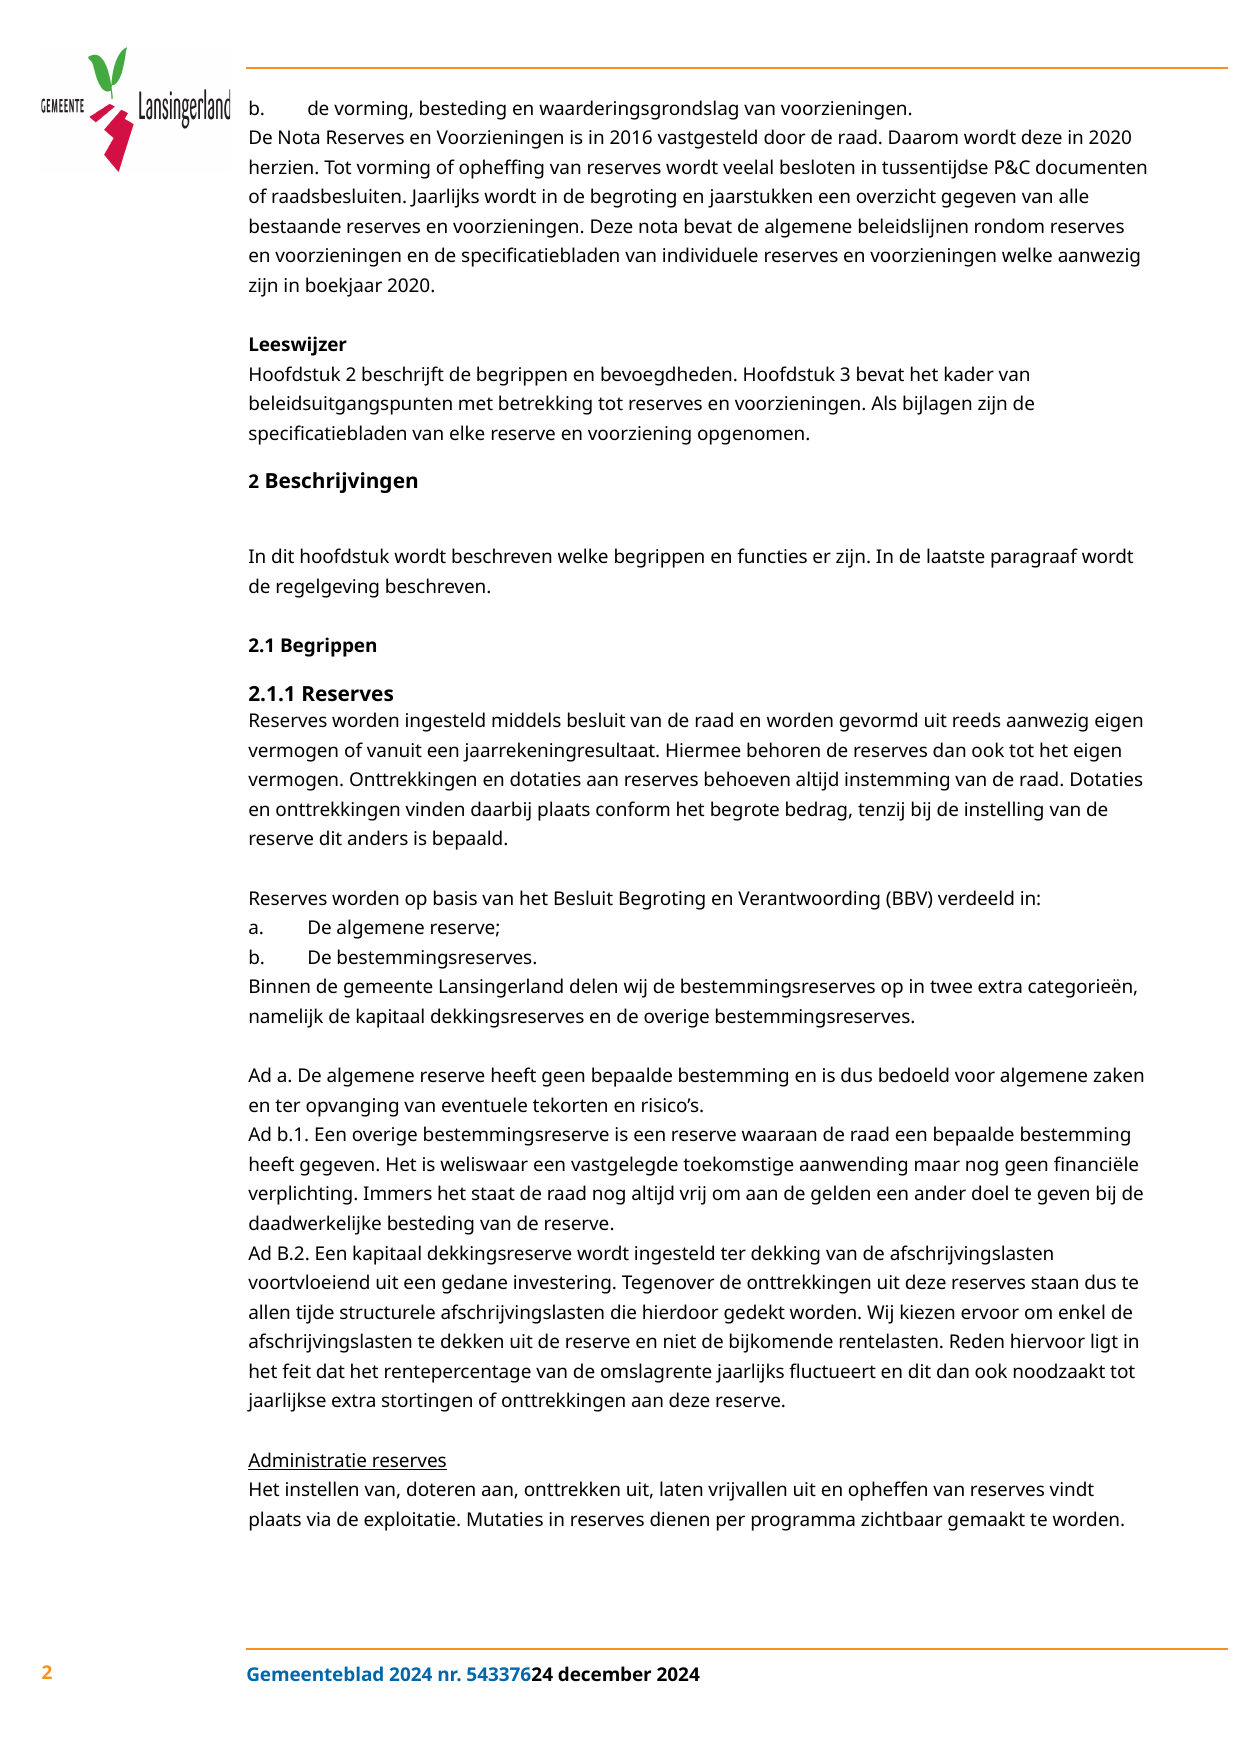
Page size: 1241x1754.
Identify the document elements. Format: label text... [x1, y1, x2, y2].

text Het instellen van, doteren aan, onttrekken uit, laten vrijvallen uit en opheffen van reserves vindt plaats via de exploitatie. Mutaties in reserves dienen per programma zichtbaar gemaakt te worden. [248, 1476, 1152, 1532]
text De Nota Reserves en Voorzieningen is in 2016 vastgesteld door de raad. Daarom wordt deze in 2020 herzien. Tot vorming of opheffing van reserves wordt veelal besloten in tussentijdse P&C documenten of raadsbesluiten. Jaarlijks wordt in de begroting en jaarstukken een overzicht gegeven van alle bestaande reserves en voorzieningen. Deze nota bevat de algemene beleidslijnen rondom reserves en voorzieningen en de specificatiebladen van individuele reserves en voorzieningen welke aanwezig zijn in boekjaar 2020. [248, 124, 1152, 298]
text Hoofdstuk 2 beschrijft de begrippen en bevoegdheden. Hoofdstuk 3 bevat het kader van beleidsuitgangspunten met betrekking tot reserves en voorzieningen. Als bijlagen zijn de specificatiebladen van elke reserve en voorziening opgenomen. [248, 361, 1152, 446]
text Reserves worden ingesteld middels besluit van de raad en worden gevormd uit reeds aanwezig eigen vermogen of vanuit een jaarrekeningresultaat. Hiermee behoren de reserves dan ook tot het eigen vermogen. Onttrekkingen en dotaties aan reserves behoeven altijd instemming van de raad. Dotaties en onttrekkingen vinden daarbij plaats conform het begrote bedrag, tenzij bij de instelling van de reserve dit anders is bepaald. [248, 707, 1152, 851]
text Ad B.2. Een kapitaal dekkingsreserve wordt ingesteld ter dekking van de afschrijvingslasten voortvloeiend uit een gedane investering. Tegenover de onttrekkingen uit deze reserves staan dus te allen tijde structurele afschrijvingslasten die hierdoor gedekt worden. Wij kiezen ervoor om enkel de afschrijvingslasten te dekken uit de reserve en niet de bijkomende rentelasten. Reden hiervoor ligt in het feit dat het rentepercentage van de omslagrente jaarlijks fluctueert en dit dan ook noodzaakt tot jaarlijkse extra stortingen of onttrekkingen aan deze reserve. [248, 1240, 1152, 1413]
list De bestemmingsreserves. [248, 944, 1152, 970]
list De algemene reserve; [248, 914, 1152, 940]
text Reserves worden op basis van het Besluit Begroting en Verantwoording (BBV) verdeeld in: [248, 885, 1152, 911]
text 2.1.1 Reserves [248, 679, 1152, 707]
text In dit hoofdstuk wordt beschreven welke begrippen en functies er zijn. In de laatste paragraaf wordt de regelgeving beschreven. [248, 543, 1152, 599]
text 2 Beschrijvingen [248, 466, 1152, 494]
text 2.1 Begrippen [248, 632, 1152, 658]
text Leeswijzer [248, 331, 1152, 357]
text Administratie reserves [248, 1447, 1152, 1473]
picture [41, 47, 231, 172]
text Ad b.1. Een overige bestemmingsreserve is een reserve waaraan de raad een bepaalde bestemming heeft gegeven. Het is weliswaar een vastgelegde toekomstige aanwending maar nog geen financiële verplichting. Immers het staat de raad nog altijd vrij om aan de gelden een ander doel te geven bij de daadwerkelijke besteding van de reserve. [248, 1121, 1152, 1236]
text Binnen de gemeente Lansingerland delen wij de bestemmingsreserves op in twee extra categorieën, namelijk de kapitaal dekkingsreserves en de overige bestemmingsreserves. [248, 973, 1152, 1029]
list de vorming, besteding en waarderingsgrondslag van voorzieningen. [248, 95, 1152, 121]
text Ad a. De algemene reserve heeft geen bepaalde bestemming en is dus bedoeld voor algemene zaken en ter opvanging van eventuele tekorten en risico’s. [248, 1062, 1152, 1118]
